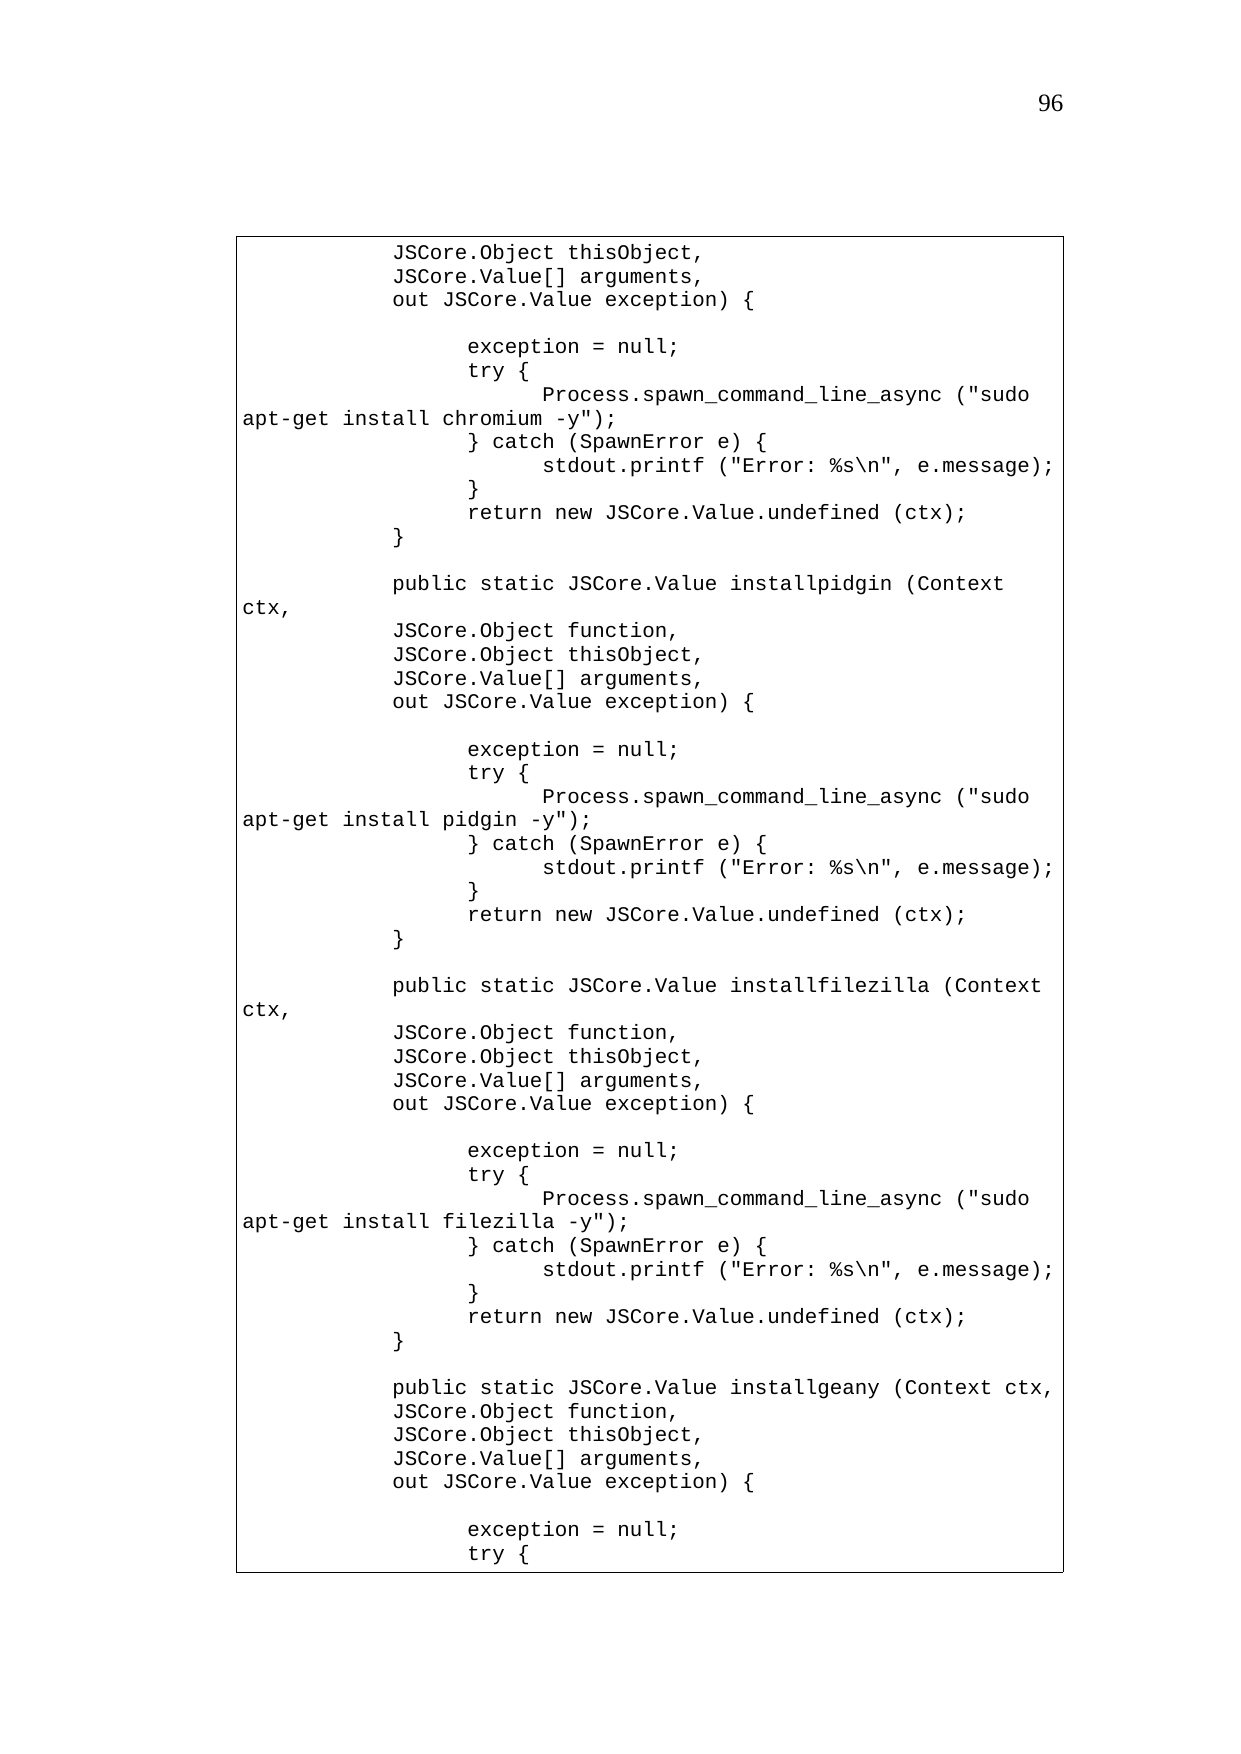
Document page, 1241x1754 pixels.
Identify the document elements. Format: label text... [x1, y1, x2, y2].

table_header JSCore.Object thisObject, JSCore.Value[] arguments, out JSCore.Value exception) { exception = null; try { Process.spawn_command_line_async ("sudo apt-get install chromium -y"); } catch (SpawnError e) { stdout.printf ("Error: %s\n", e.message); } return new JSCore.Value.undefined (ctx); } public static JSCore.Value installpidgin (Context ctx, JSCore.Object function, JSCore.Object thisObject, JSCore.Value[] arguments, out JSCore.Value exception) { exception = null; try { Process.spawn_command_line_async ("sudo apt-get install pidgin -y"); } catch (SpawnError e) { stdout.printf ("Error: %s\n", e.message); } return new JSCore.Value.undefined (ctx); } public static JSCore.Value installfilezilla (Context ctx, JSCore.Object function, JSCore.Object thisObject, JSCore.Value[] arguments, out JSCore.Value exception) { exception = null; try { Process.spawn_command_line_async ("sudo apt-get install filezilla -y"); } catch (SpawnError e) { stdout.printf ("Error: %s\n", e.message); } return new JSCore.Value.undefined (ctx); } public static JSCore.Value installgeany (Context ctx, JSCore.Object function, JSCore.Object thisObject, JSCore.Value[] arguments, out JSCore.Value exception) { exception = null; try { [237, 237, 1063, 1572]
